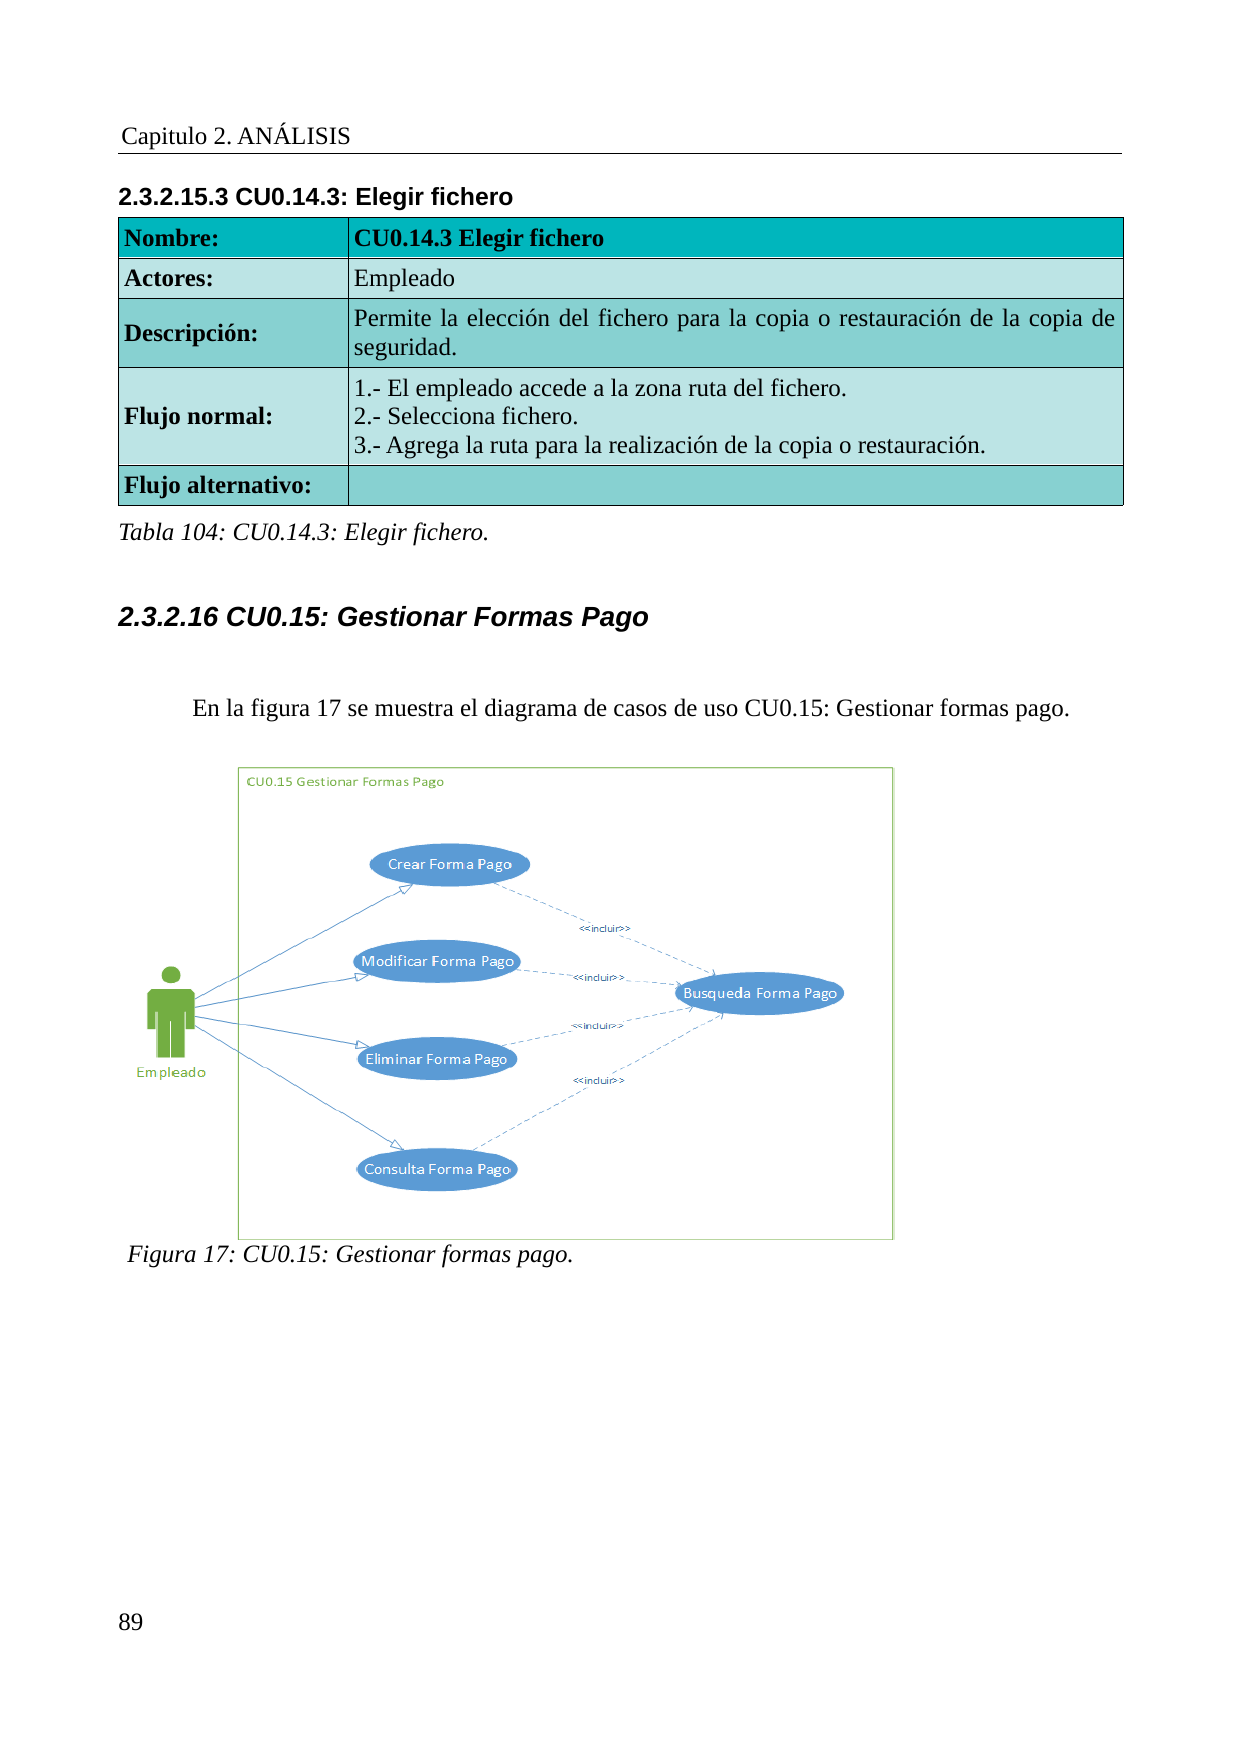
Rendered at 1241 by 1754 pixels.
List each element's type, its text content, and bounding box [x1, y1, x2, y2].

table_cell Permite la elección del fichero para la copia o restauración de la copia de seguridad. [349, 299, 1123, 367]
subtitle 2.3.2.16 CU0.15: Gestionar Formas Pago [118, 600, 1122, 632]
text Figura 17: CU0.15: Gestionar formas pago. [127, 1240, 895, 1268]
table_cell Descripción: [119, 299, 348, 367]
text En la figura 17 se muestra el diagrama de casos de uso CU0.15: Gestionar formas pago. [118, 693, 1122, 722]
table_cell Actores: [119, 259, 348, 298]
subtitle 2.3.2.15.3 CU0.14.3: Elegir fichero [118, 182, 1122, 211]
picture [127, 767, 895, 1240]
table_cell [349, 466, 1123, 505]
table_header Nombre: [119, 218, 348, 257]
table_cell Empleado [349, 259, 1123, 298]
table_cell Flujo alternativo: [119, 466, 348, 505]
text Tabla 104: CU0.14.3: Elegir fichero. [118, 517, 1122, 546]
table_cell 1.- El empleado accede a la zona ruta del fichero. 2.- Selecciona fichero. 3.- Agrega la ruta para la realización de la copia o restauración. [349, 368, 1123, 464]
table_header CU0.14.3 Elegir fichero [349, 218, 1123, 257]
table_cell Flujo normal: [119, 368, 348, 464]
